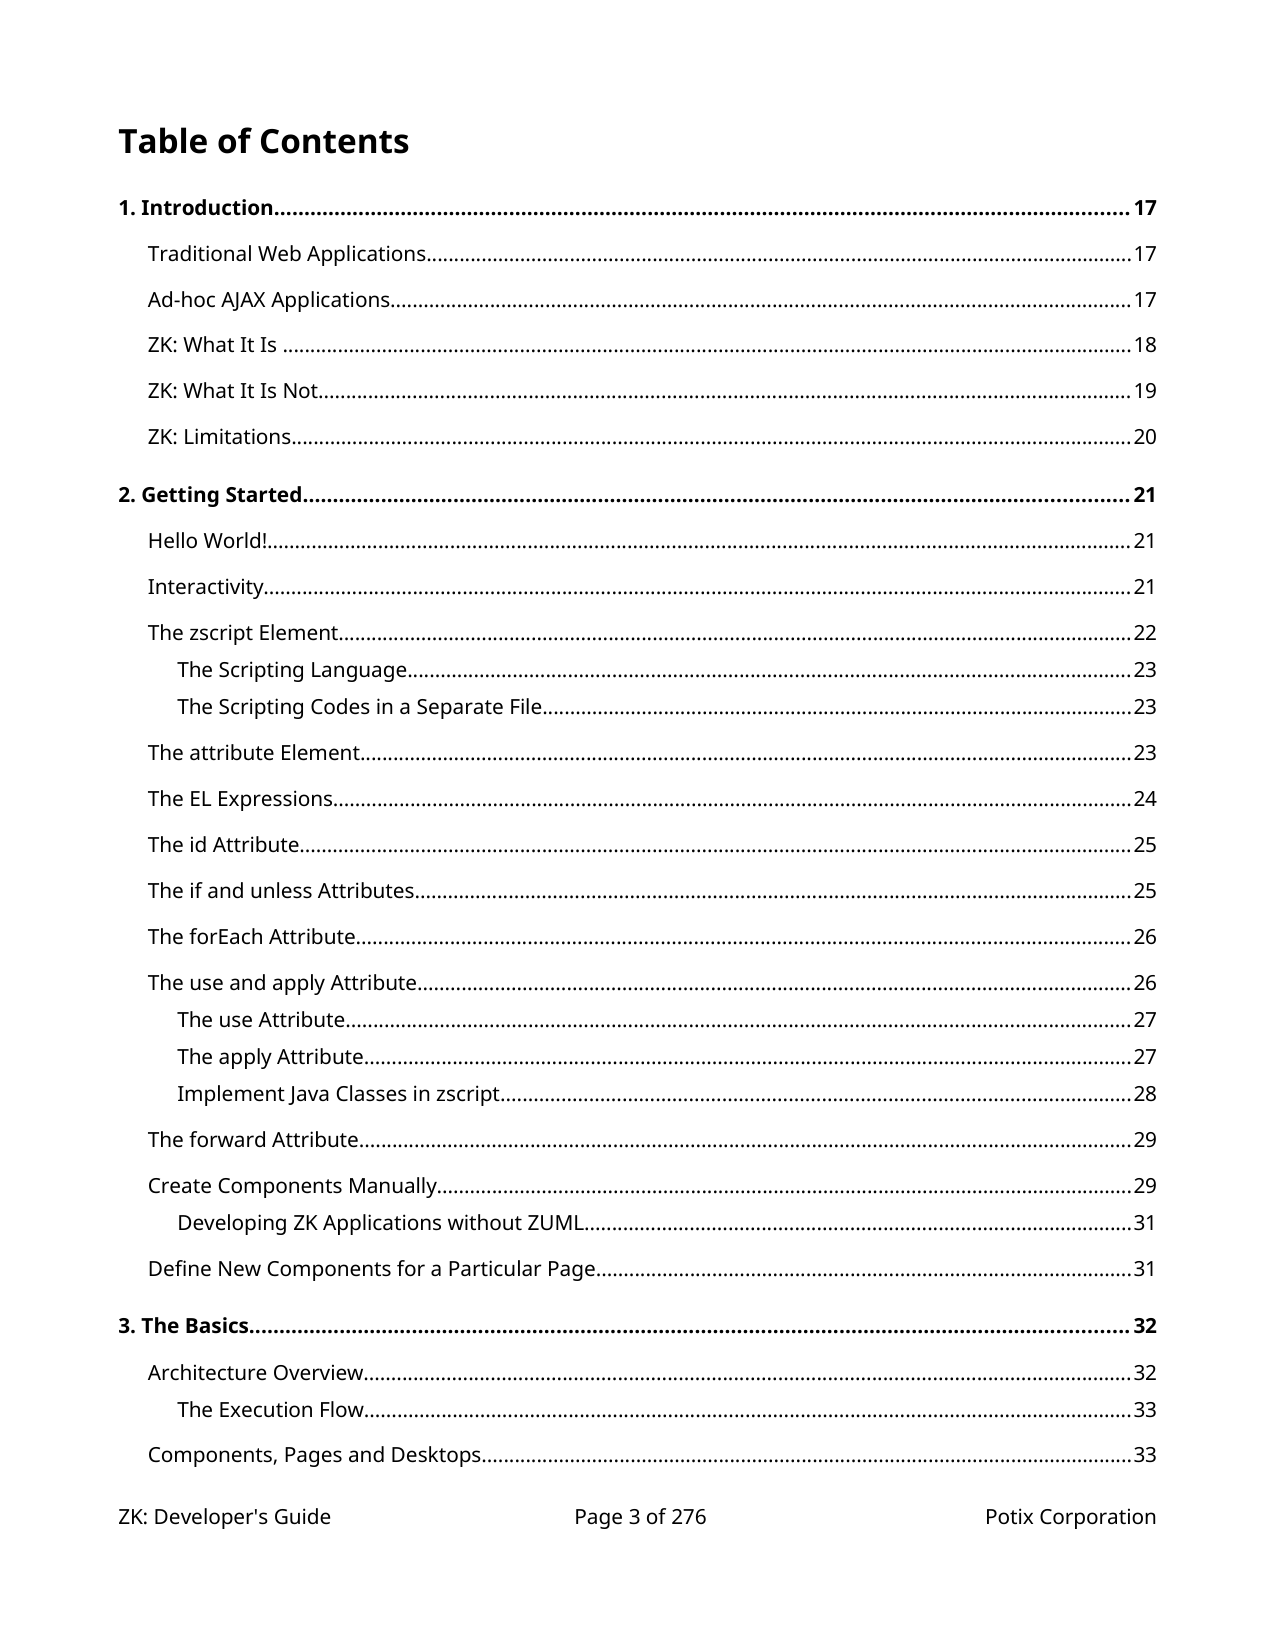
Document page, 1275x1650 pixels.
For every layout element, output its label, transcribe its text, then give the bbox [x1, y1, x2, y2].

text The Scripting Codes in a Separate File 23 [177, 692, 1157, 720]
text The if and unless Attributes 25 [148, 876, 1157, 904]
text Architecture Overview 32 [148, 1358, 1157, 1386]
text The attribute Element 23 [148, 738, 1157, 766]
text Developing ZK Applications without ZUML 31 [177, 1208, 1157, 1236]
text Define New Components for a Particular Page 31 [148, 1254, 1157, 1282]
text The zscript Element 22 [148, 618, 1157, 646]
text ZK: What It Is Not 19 [148, 377, 1157, 405]
text ZK: Limitations 20 [148, 422, 1157, 451]
text The id Attribute 25 [148, 830, 1157, 858]
text Interactivity 21 [148, 572, 1157, 600]
subtitle Table of Contents [118, 118, 1157, 163]
text Traditional Web Applications 17 [148, 239, 1157, 267]
text 2. Getting Started 21 [118, 480, 1157, 508]
text Hello World! 21 [148, 526, 1157, 554]
text 3. The Basics 32 [118, 1312, 1157, 1340]
text The forEach Attribute 26 [148, 922, 1157, 950]
text The EL Expressions 24 [148, 784, 1157, 812]
text The Execution Flow 33 [177, 1395, 1157, 1423]
text Components, Pages and Desktops 33 [148, 1441, 1157, 1469]
text The forward Attribute 29 [148, 1125, 1157, 1153]
text The use and apply Attribute 26 [148, 968, 1157, 996]
text Ad-hoc AJAX Applications 17 [148, 285, 1157, 313]
text The Scripting Language 23 [177, 655, 1157, 683]
text Implement Java Classes in zscript 28 [177, 1079, 1157, 1107]
text The use Attribute 27 [177, 1005, 1157, 1033]
text The apply Attribute 27 [177, 1042, 1157, 1070]
text Create Components Manually 29 [148, 1171, 1157, 1199]
text 1. Introduction 17 [118, 193, 1157, 221]
text ZK: What It Is 18 [148, 331, 1157, 359]
